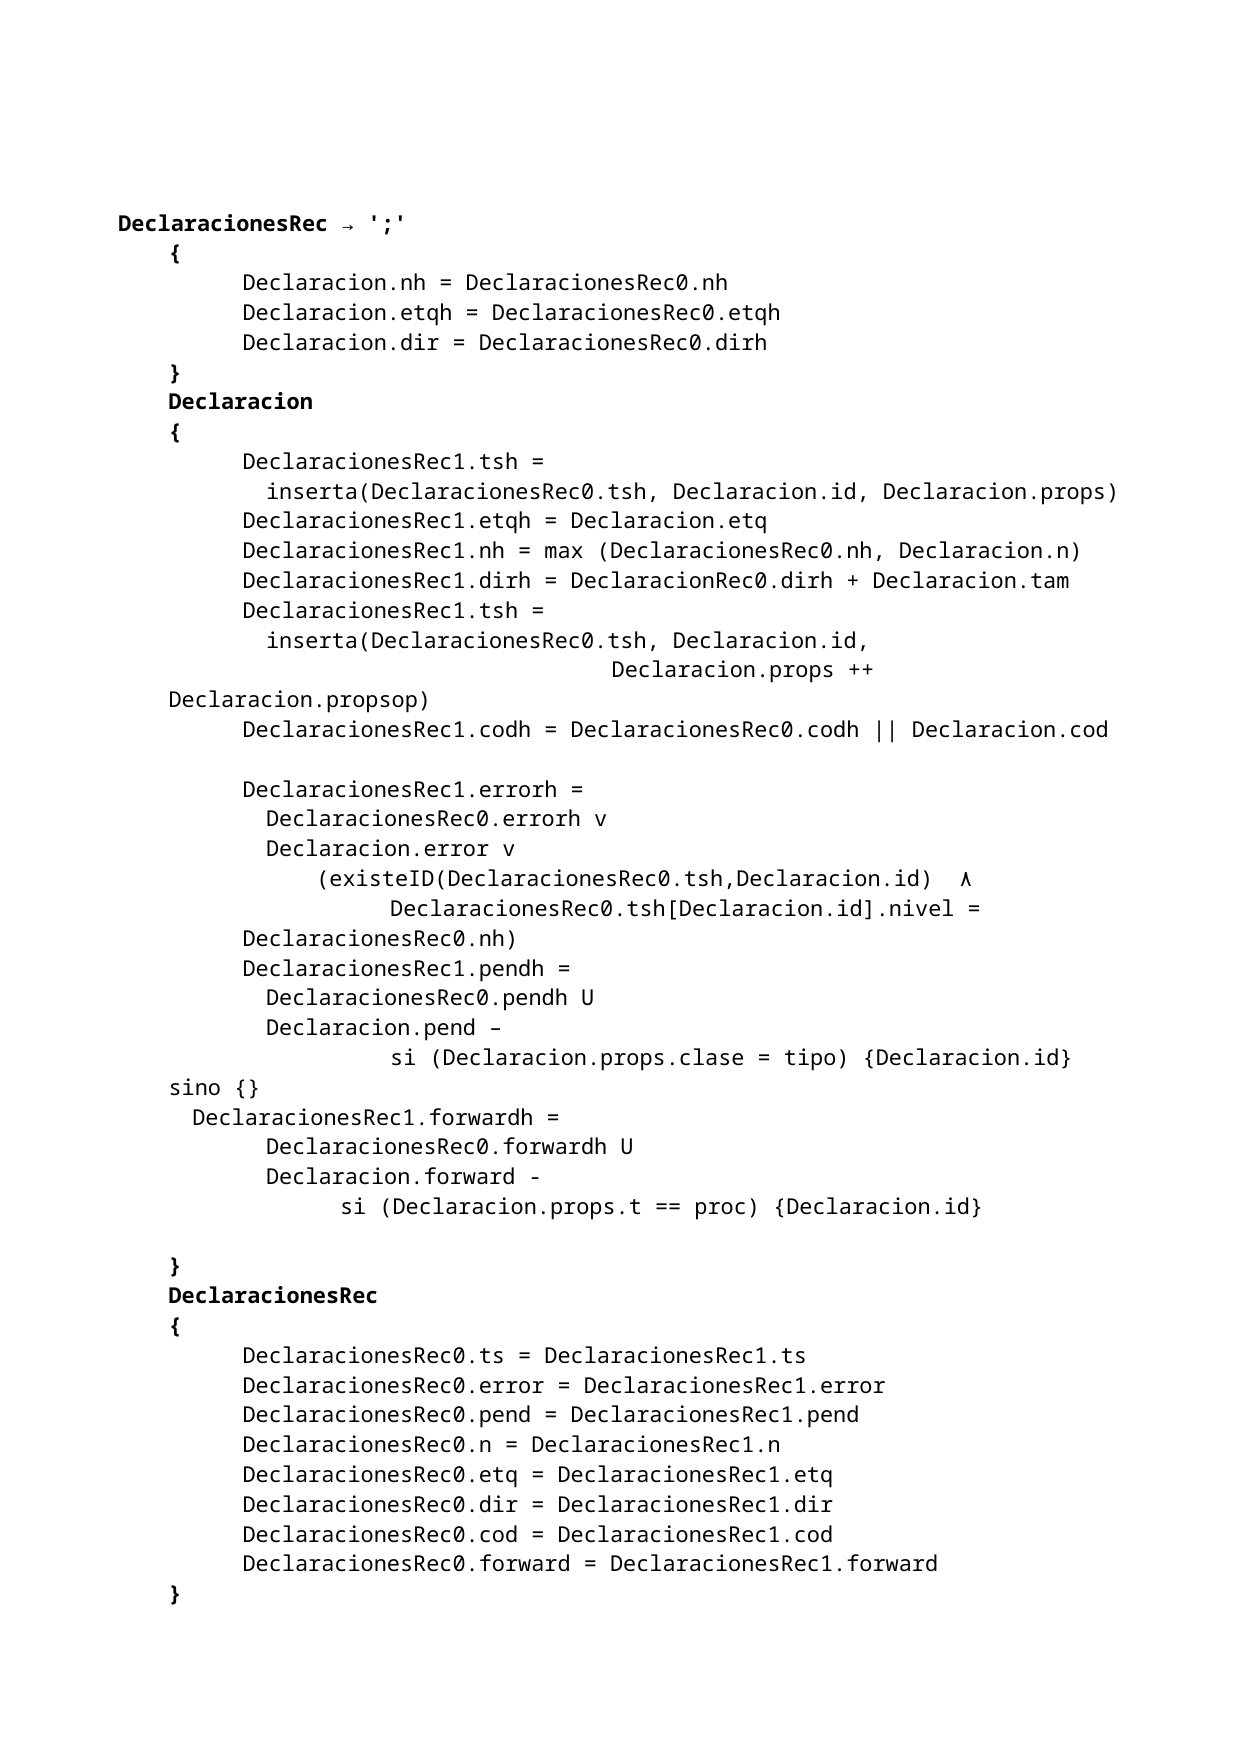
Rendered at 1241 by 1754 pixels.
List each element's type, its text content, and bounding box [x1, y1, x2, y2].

text si (Declaracion.props.clase = tipo) {Declaracion.id} sino {} [168, 1042, 1122, 1101]
text Declaracion.etqh = DeclaracionesRec0.etqh [168, 297, 1122, 327]
text DeclaracionesRec [168, 1280, 1122, 1310]
text Declaracion [168, 386, 1122, 416]
text si (Declaracion.props.t == proc) {Declaracion.id} [118, 1191, 1122, 1221]
text Declaracion.props ++ Declaracion.propsop) [168, 654, 1122, 714]
text DeclaracionesRec1.codh = DeclaracionesRec0.codh || Declaracion.cod [168, 714, 1122, 744]
text DeclaracionesRec1.tsh = [168, 595, 1122, 624]
text inserta(DeclaracionesRec0.tsh, Declaracion.id, Declaracion.props) [242, 476, 1122, 505]
text DeclaracionesRec1.etqh = Declaracion.etq [168, 505, 1122, 535]
text DeclaracionesRec1.nh = max (DeclaracionesRec0.nh, Declaracion.n) [168, 535, 1122, 565]
text Declaracion.error v [242, 833, 1122, 863]
text DeclaracionesRec0.pendh U [242, 982, 1122, 1012]
text DeclaracionesRec0.etq = DeclaracionesRec1.etq [168, 1459, 1122, 1489]
text Declaracion.nh = DeclaracionesRec0.nh [168, 267, 1122, 297]
text DeclaracionesRec0.forwardh U [192, 1131, 1122, 1161]
text (existeID(DeclaracionesRec0.tsh,Declaracion.id) ٨ [168, 863, 1122, 893]
text { [168, 416, 1122, 446]
text Declaracion.pend – [242, 1012, 1122, 1042]
text DeclaracionesRec1.tsh = [168, 446, 1122, 476]
text } [168, 1250, 1122, 1280]
text DeclaracionesRec1.dirh = DeclaracionRec0.dirh + Declaracion.tam [168, 565, 1122, 595]
text DeclaracionesRec0.error = DeclaracionesRec1.error [168, 1369, 1122, 1399]
text DeclaracionesRec0.cod = DeclaracionesRec1.cod [168, 1518, 1122, 1548]
text { [168, 1310, 1122, 1340]
text Declaracion.forward - [118, 1161, 1122, 1191]
text DeclaracionesRec0.tsh[Declaracion.id].nivel = DeclaracionesRec0.nh) [168, 893, 1122, 952]
text { [168, 237, 1122, 267]
text DeclaracionesRec0.n = DeclaracionesRec1.n [168, 1429, 1122, 1459]
text DeclaracionesRec0.forward = DeclaracionesRec1.forward [168, 1548, 1122, 1578]
text DeclaracionesRec1.errorh = [168, 773, 1122, 803]
text Declaracion.dir = DeclaracionesRec0.dirh [168, 327, 1122, 356]
text inserta(DeclaracionesRec0.tsh, Declaracion.id, [242, 624, 1122, 654]
text DeclaracionesRec1.pendh = [168, 952, 1122, 982]
text DeclaracionesRec0.errorh v [242, 803, 1122, 833]
text DeclaracionesRec0.pend = DeclaracionesRec1.pend [168, 1399, 1122, 1429]
text } [168, 356, 1122, 386]
text DeclaracionesRec0.ts = DeclaracionesRec1.ts [168, 1340, 1122, 1369]
text } [168, 1578, 1122, 1608]
text DeclaracionesRec → ';' [118, 207, 1122, 237]
text DeclaracionesRec1.forwardh = [118, 1101, 1122, 1131]
text DeclaracionesRec0.dir = DeclaracionesRec1.dir [168, 1489, 1122, 1518]
